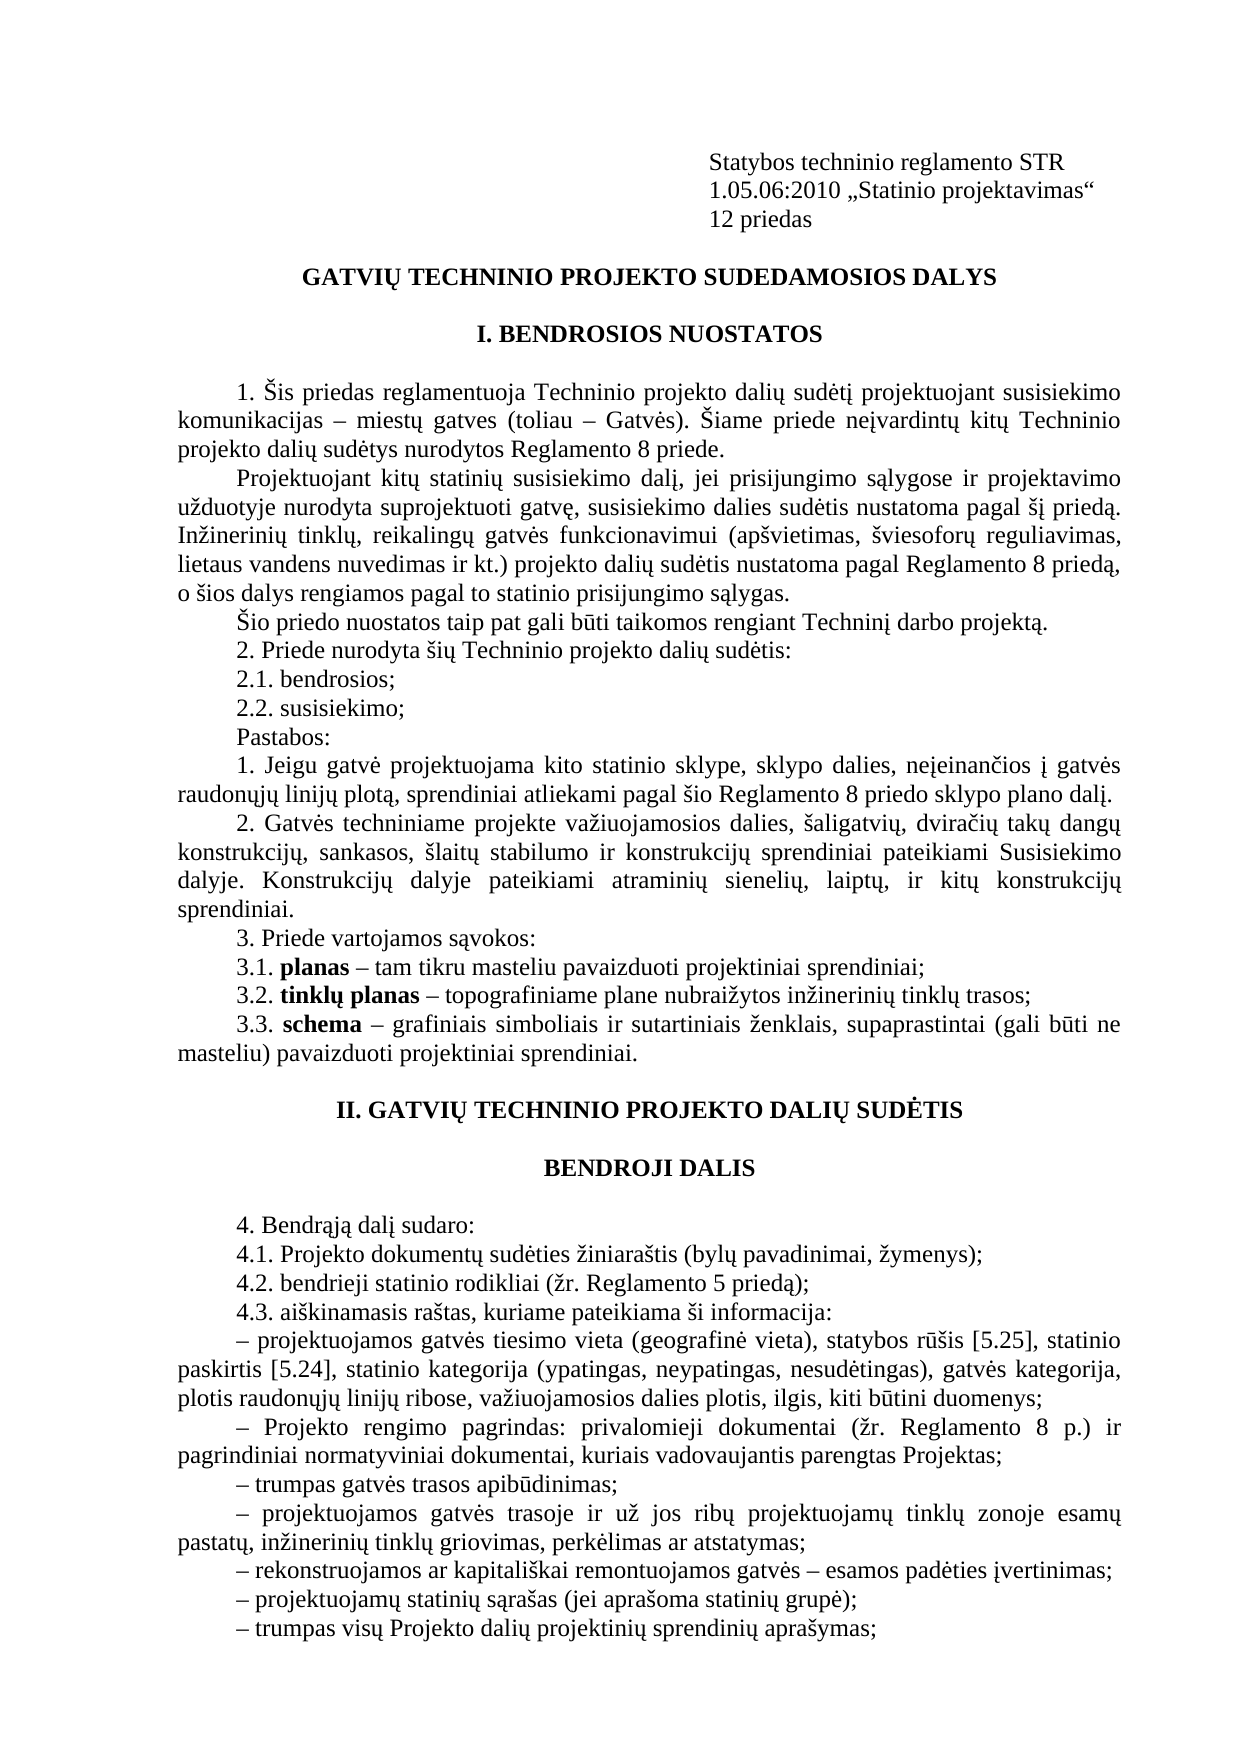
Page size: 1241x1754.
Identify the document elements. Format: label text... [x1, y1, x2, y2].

text 4.3. aiškinamasis raštas, kuriame pateikiama ši informacija: [177, 1297, 1122, 1326]
text 2.2. susisiekimo; [177, 693, 1122, 722]
text II. GATVIŲ TECHNINIO PROJEKTO DALIŲ SUDĖTIS [177, 1096, 1122, 1124]
text – projektuojamos gatvės trasoje ir už jos ribų projektuojamų tinklų zonoje esamų pastatų, inžinerinių tinklų griovimas, perkėlimas ar atstatymas; [177, 1498, 1122, 1556]
text 1. Šis priedas reglamentuoja Techninio projekto dalių sudėtį projektuojant susisiekimo komunikacijas – miestų gatves (toliau – Gatvės). Šiame priede neįvardintų kitų Techninio projekto dalių sudėtys nurodytos Reglamento 8 priede. [177, 377, 1122, 463]
text 4.2. bendrieji statinio rodikliai (žr. Reglamento 5 priedą); [177, 1268, 1122, 1297]
text – rekonstruojamos ar kapitališkai remontuojamos gatvės – esamos padėties įvertinimas; [177, 1556, 1122, 1584]
text 3.2. tinklų planas – topografiniame plane nubraižytos inžinerinių tinklų trasos; [177, 981, 1122, 1009]
text 2.1. bendrosios; [177, 664, 1122, 693]
text 4. Bendrąją dalį sudaro: [177, 1211, 1122, 1239]
text Šio priedo nuostatos taip pat gali būti taikomos rengiant Techninį darbo projektą. [177, 607, 1122, 636]
text 3.1. planas – tam tikru masteliu pavaizduoti projektiniai sprendiniai; [177, 952, 1122, 981]
text GATVIŲ TECHNINIO PROJEKTO sudedamosios dalys [177, 262, 1122, 291]
text 4.1. Projekto dokumentų sudėties žiniaraštis (bylų pavadinimai, žymenys); [177, 1239, 1122, 1268]
text 1.05.06:2010 „Statinio projektavimas“ [177, 176, 1122, 204]
text 12 priedas [177, 204, 1122, 233]
text I. BENDROSIOS NUOSTATOS [177, 319, 1122, 348]
text Pastabos: [177, 722, 1122, 751]
text – projektuojamos gatvės tiesimo vieta (geografinė vieta), statybos rūšis [5.25], statinio paskirtis [5.24], statinio kategorija (ypatingas, neypatingas, nesudėtingas), gatvės kategorija, plotis raudonųjų linijų ribose, važiuojamosios dalies plotis, ilgis, kiti būtini duomenys; [177, 1326, 1122, 1412]
text BENDROJI DALIS [177, 1153, 1122, 1182]
text 1. Jeigu gatvė projektuojama kito statinio sklype, sklypo dalies, neįeinančios į gatvės raudonųjų linijų plotą, sprendiniai atliekami pagal šio Reglamento 8 priedo sklypo plano dalį. [177, 751, 1122, 808]
text 2. Gatvės techniniame projekte važiuojamosios dalies, šaligatvių, dviračių takų dangų konstrukcijų, sankasos, šlaitų stabilumo ir konstrukcijų sprendiniai pateikiami Susisiekimo dalyje. Konstrukcijų dalyje pateikiami atraminių sienelių, laiptų, ir kitų konstrukcijų sprendiniai. [177, 808, 1122, 923]
text – projektuojamų statinių sąrašas (jei aprašoma statinių grupė); [177, 1584, 1122, 1613]
text Statybos techninio reglamento STR [177, 147, 1122, 176]
text 3.3. schema – grafiniais simboliais ir sutartiniais ženklais, supaprastintai (gali būti ne masteliu) pavaizduoti projektiniai sprendiniai. [177, 1009, 1122, 1067]
text – trumpas gatvės trasos apibūdinimas; [177, 1469, 1122, 1498]
text Projektuojant kitų statinių susisiekimo dalį, jei prisijungimo sąlygose ir projektavimo užduotyje nurodyta suprojektuoti gatvę, susisiekimo dalies sudėtis nustatoma pagal šį priedą. Inžinerinių tinklų, reikalingų gatvės funkcionavimui (apšvietimas, šviesoforų reguliavimas, lietaus vandens nuvedimas ir kt.) projekto dalių sudėtis nustatoma pagal Reglamento 8 priedą, o šios dalys rengiamos pagal to statinio prisijungimo sąlygas. [177, 463, 1122, 607]
text 3. Priede vartojamos sąvokos: [177, 923, 1122, 952]
text – Projekto rengimo pagrindas: privalomieji dokumentai (žr. Reglamento 8 p.) ir pagrindiniai normatyviniai dokumentai, kuriais vadovaujantis parengtas Projektas; [177, 1412, 1122, 1469]
text 2. Priede nurodyta šių Techninio projekto dalių sudėtis: [177, 636, 1122, 664]
text – trumpas visų Projekto dalių projektinių sprendinių aprašymas; [177, 1613, 1122, 1642]
